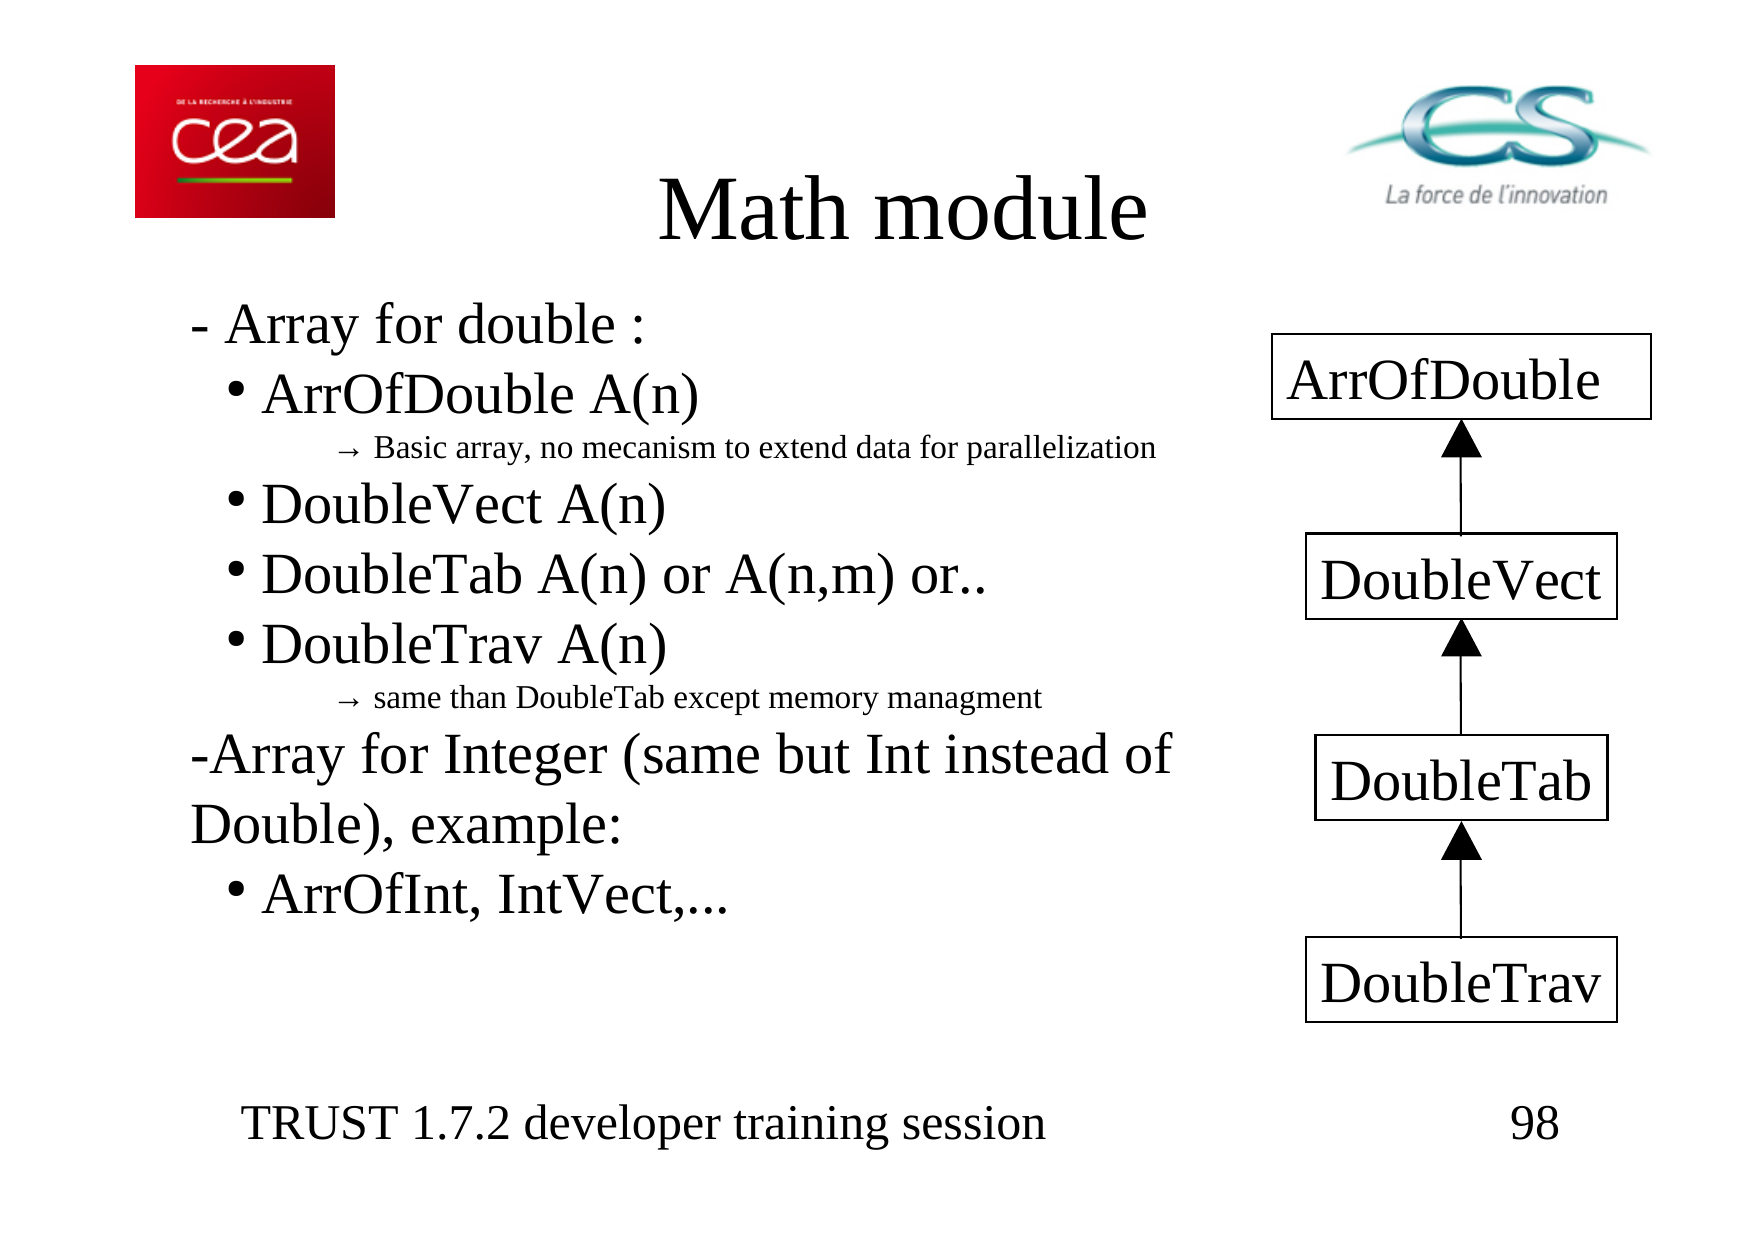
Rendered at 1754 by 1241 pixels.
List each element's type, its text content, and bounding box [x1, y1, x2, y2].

text_box ArrOfDouble [1272, 333, 1651, 420]
text_box DoubleTrav [1305, 936, 1618, 1023]
text_box DoubleVect [1305, 533, 1618, 619]
text_box DoubleTab [1315, 734, 1608, 821]
picture [1340, 73, 1662, 218]
text_box [1442, 620, 1481, 656]
text_box [1442, 420, 1481, 457]
title Math module [228, 109, 1579, 297]
picture [135, 65, 335, 218]
text_box [1442, 823, 1481, 859]
text_box - Array for double : ArrOfDouble A(n) → Basic array, no mecanism to extend data for parallelization DoubleVect A(n) DoubleTab A(n) or A(n,m) or.. DoubleTrav A(n) → same than DoubleTab except memory managment -Array for Integer (same but Int instead of Double), example: ArrOfInt, IntVect,... [175, 277, 1233, 1003]
